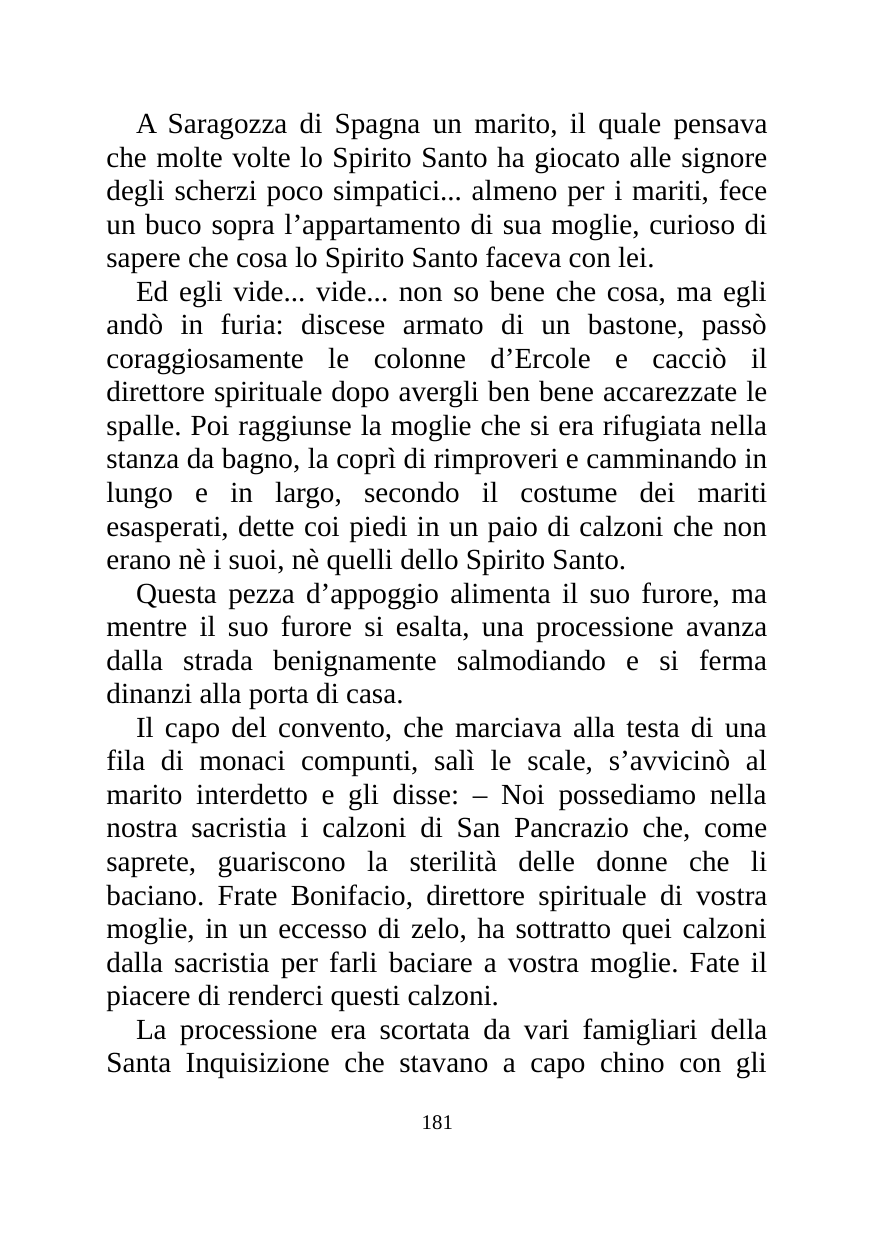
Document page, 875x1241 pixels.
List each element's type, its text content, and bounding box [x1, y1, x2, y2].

text A Saragozza di Spagna un marito, il quale pensava che molte volte lo Spirito Santo ha giocato alle signore degli scherzi poco simpatici... almeno per i mariti, fece un buco sopra l’appartamento di sua moglie, curioso di sapere che cosa lo Spirito Santo faceva con lei. [106, 106, 768, 274]
text Il capo del convento, che marciava alla testa di una fila di monaci compunti, salì le scale, s’avvicinò al marito interdetto e gli disse: – Noi possediamo nella nostra sacristia i calzoni di San Pancrazio che, come saprete, guariscono la sterilità delle donne che li baciano. Frate Bonifacio, direttore spirituale di vostra moglie, in un eccesso di zelo, ha sottratto quei calzoni dalla sacristia per farli baciare a vostra moglie. Fate il piacere di renderci questi calzoni. [106, 710, 768, 1012]
text La processione era scortata da vari famigliari della Santa Inquisizione che stavano a capo chino con gli [106, 1012, 768, 1079]
text Questa pezza d’appoggio alimenta il suo furore, ma mentre il suo furore si esalta, una processione avanza dalla strada benignamente salmodiando e si ferma dinanzi alla porta di casa. [106, 576, 768, 710]
text Ed egli vide... vide... non so bene che cosa, ma egli andò in furia: discese armato di un bastone, passò coraggiosamente le colonne d’Ercole e cacciò il direttore spirituale dopo avergli ben bene accarezzate le spalle. Poi raggiunse la moglie che si era rifugiata nella stanza da bagno, la coprì di rimproveri e camminando in lungo e in largo, secondo il costume dei mariti esasperati, dette coi piedi in un paio di calzoni che non erano nè i suoi, nè quelli dello Spirito Santo. [106, 274, 768, 576]
